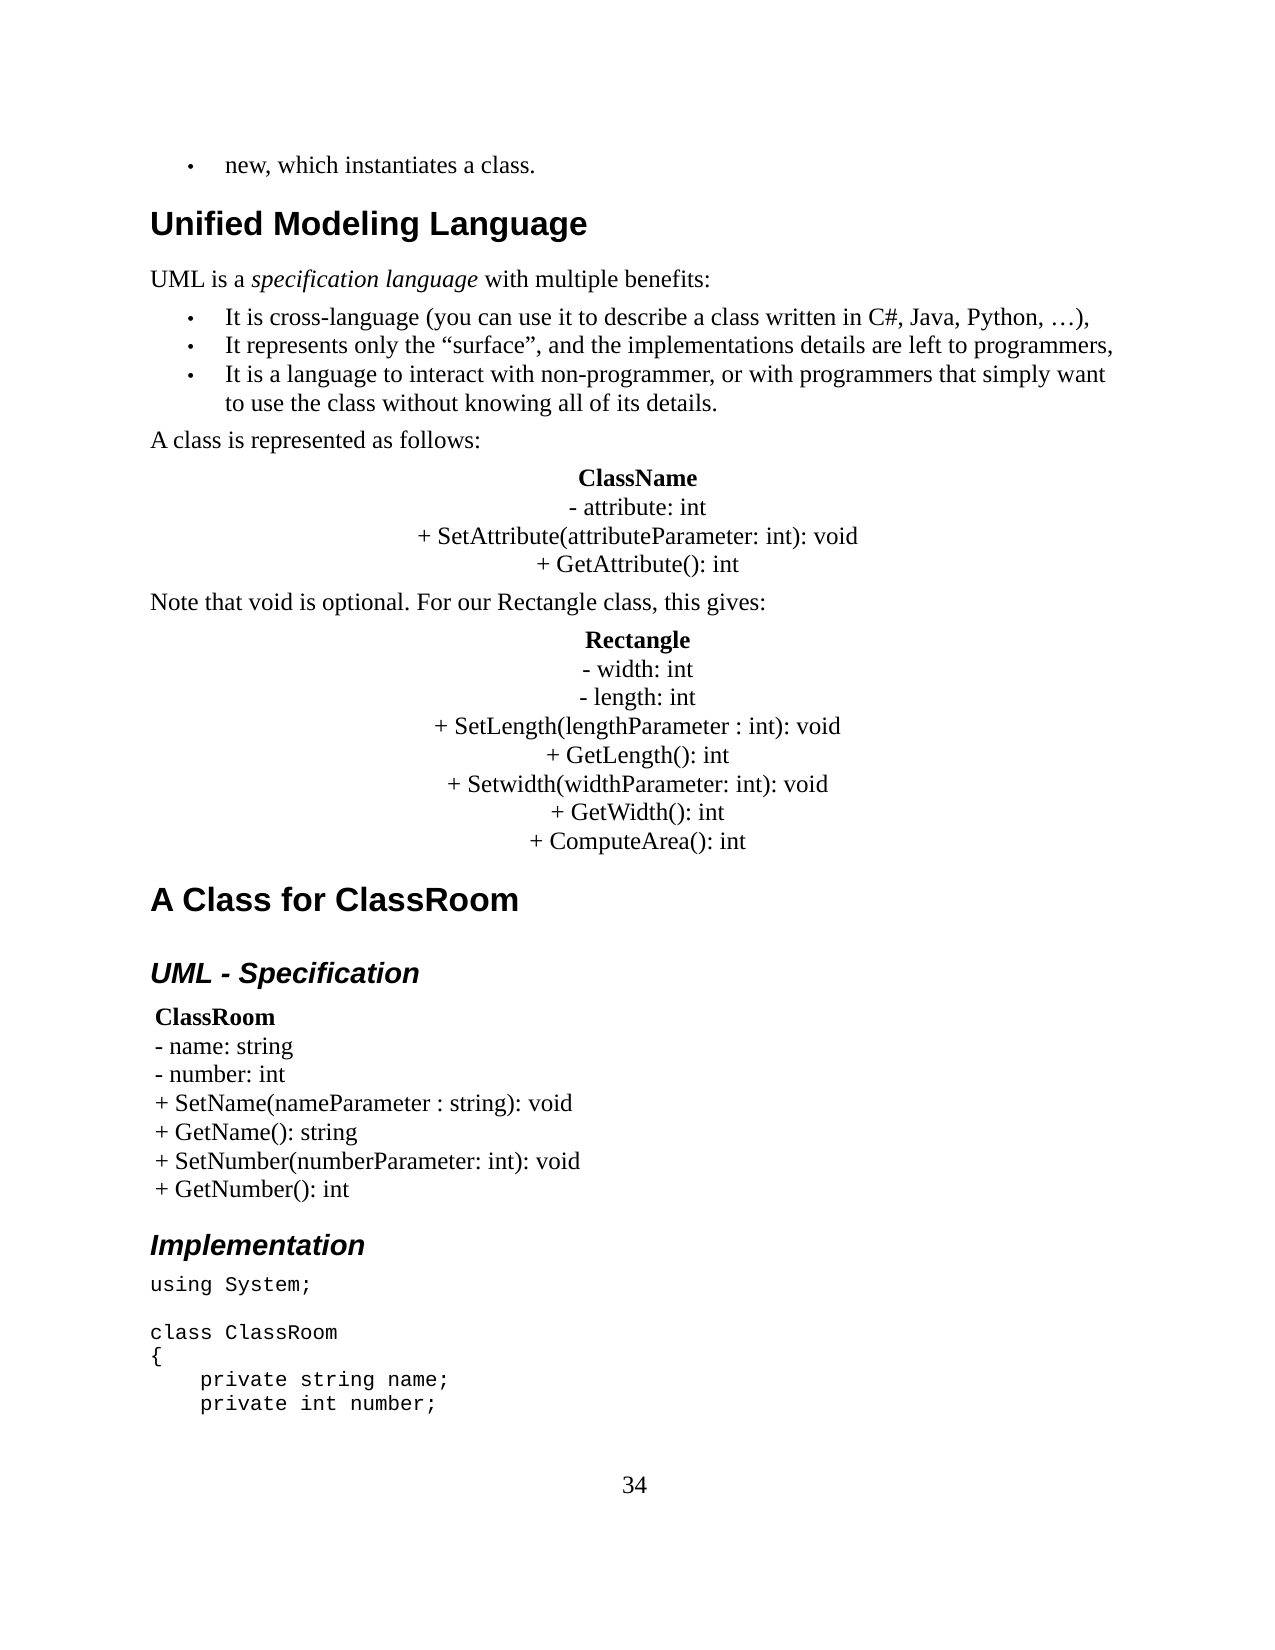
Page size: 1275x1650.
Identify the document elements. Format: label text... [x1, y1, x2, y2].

table_cell - number: int [150, 1060, 1125, 1088]
table_cell + SetNumber(numberParameter: int): void [150, 1146, 1125, 1174]
text class ClassRoom [150, 1322, 1125, 1345]
table_cell + ComputeArea(): int [150, 826, 1125, 855]
table_cell + GetAttribute(): int [150, 550, 1125, 578]
text using System; [150, 1274, 1125, 1298]
table_cell - width: int [150, 654, 1125, 682]
text Note that void is optional. For our Rectangle class, this gives: [150, 587, 1125, 616]
table_header ClassName [150, 463, 1125, 492]
table_cell + GetName(): string [150, 1117, 1125, 1146]
text UML is a specification language with multiple benefits: [150, 264, 1125, 293]
table_cell + GetLength(): int [150, 740, 1125, 769]
text A class is represented as follows: [150, 426, 1125, 454]
subtitle A Class for ClassRoom [150, 880, 1125, 918]
list new, which instantiates a class. [187, 150, 1125, 179]
table_cell + Setwidth(widthParameter: int): void [150, 769, 1125, 797]
table_cell + SetLength(lengthParameter : int): void [150, 711, 1125, 740]
text private string name; [150, 1369, 1125, 1393]
list It represents only the “surface”, and the implementations details are left to programmers, [187, 330, 1125, 359]
table_cell + GetWidth(): int [150, 798, 1125, 826]
table_cell + GetNumber(): int [150, 1175, 1125, 1203]
subtitle UML - Specification [150, 956, 1125, 989]
text private int number; [150, 1393, 1125, 1416]
table_cell - length: int [150, 683, 1125, 711]
subtitle Unified Modeling Language [150, 204, 1125, 242]
table_header ClassRoom [150, 1002, 1125, 1031]
subtitle Implementation [150, 1228, 1125, 1262]
list It is a language to interact with non-programmer, or with programmers that simply want to use the class without knowing all of its details. [187, 359, 1125, 417]
table_cell + SetAttribute(attributeParameter: int): void [150, 521, 1125, 549]
text { [150, 1345, 1125, 1369]
table_cell + SetName(nameParameter : string): void [150, 1088, 1125, 1117]
table_header Rectangle [150, 625, 1125, 654]
table_cell - attribute: int [150, 492, 1125, 521]
table_cell - name: string [150, 1031, 1125, 1059]
list It is cross-language (you can use it to describe a class written in C#, Java, Python, …), [187, 302, 1125, 330]
